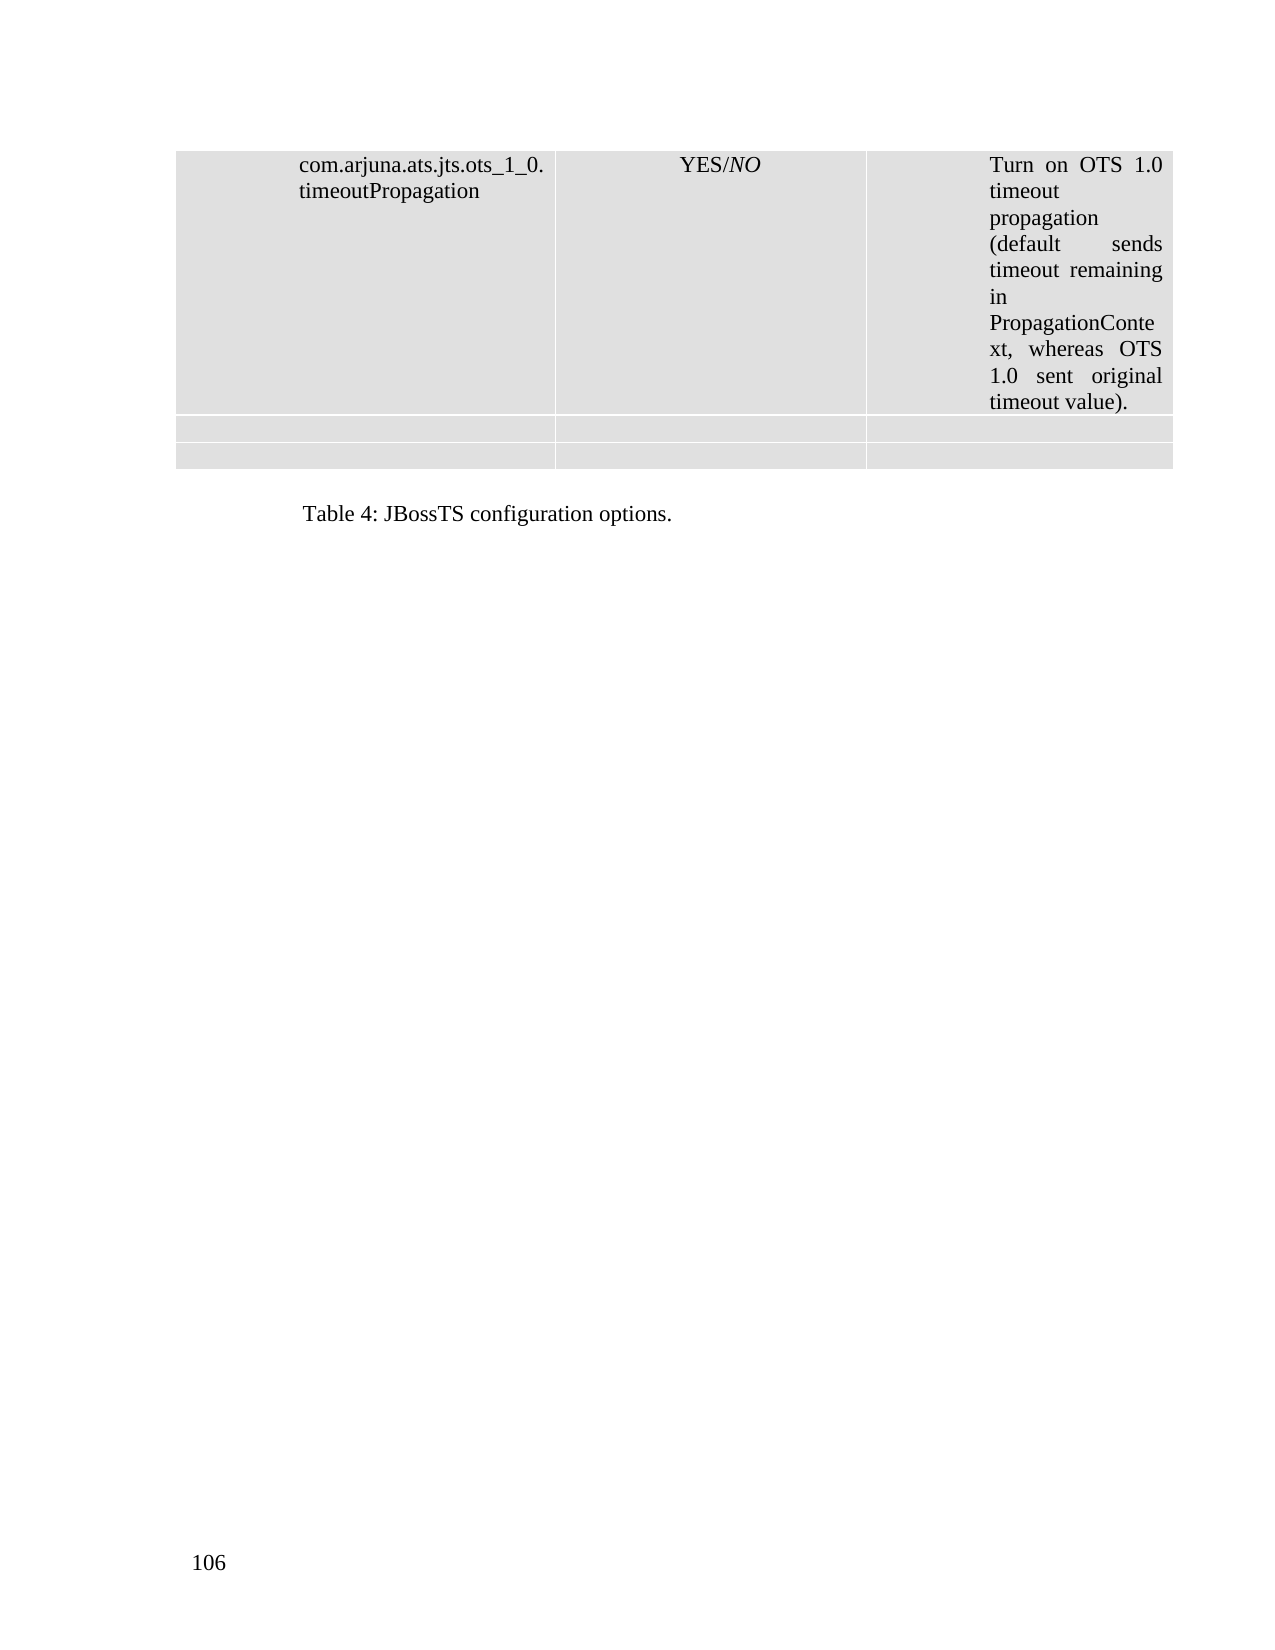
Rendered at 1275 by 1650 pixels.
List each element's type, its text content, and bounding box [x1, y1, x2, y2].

text Table 4: JBossTS configuration options. [302, 499, 1162, 526]
table_cell [556, 416, 866, 442]
table_cell [176, 443, 555, 469]
table_cell [867, 443, 1173, 469]
table_cell [556, 443, 866, 469]
table_cell [176, 416, 555, 442]
table_cell YES/NO [556, 151, 866, 414]
table_cell com.arjuna.ats.jts.ots_1_0.timeoutPropagation [176, 151, 555, 414]
table_cell [867, 416, 1173, 442]
table_cell Turn on OTS 1.0 timeout propagation (default sends timeout remaining in PropagationContext, whereas OTS 1.0 sent original timeout value). [867, 151, 1173, 414]
